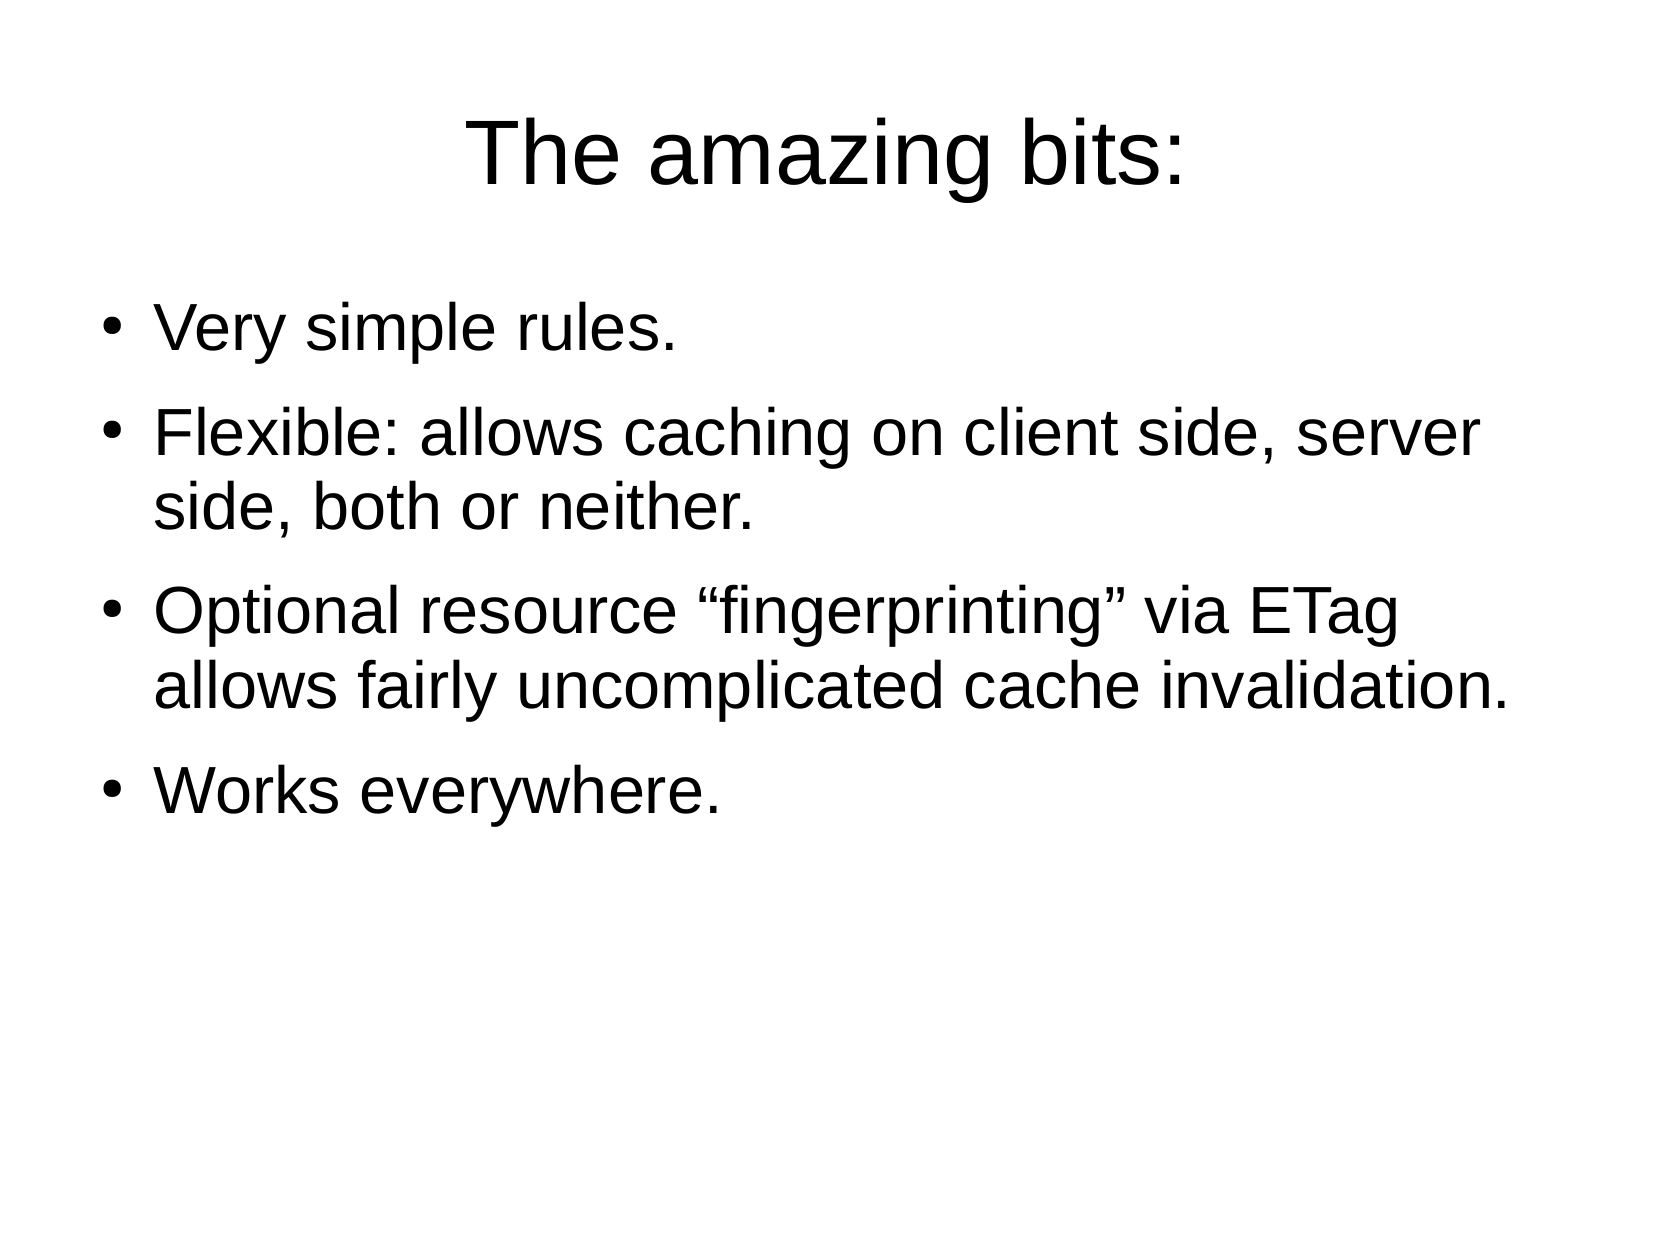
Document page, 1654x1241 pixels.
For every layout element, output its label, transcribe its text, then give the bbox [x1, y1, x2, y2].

list Very simple rules. Flexible: allows caching on client side, server side, both or neither. Optional resource “fingerprinting” via ETag allows fairly uncomplicated cache invalidation. Works everywhere. [82, 290, 1538, 1010]
title The amazing bits: [82, 49, 1571, 257]
